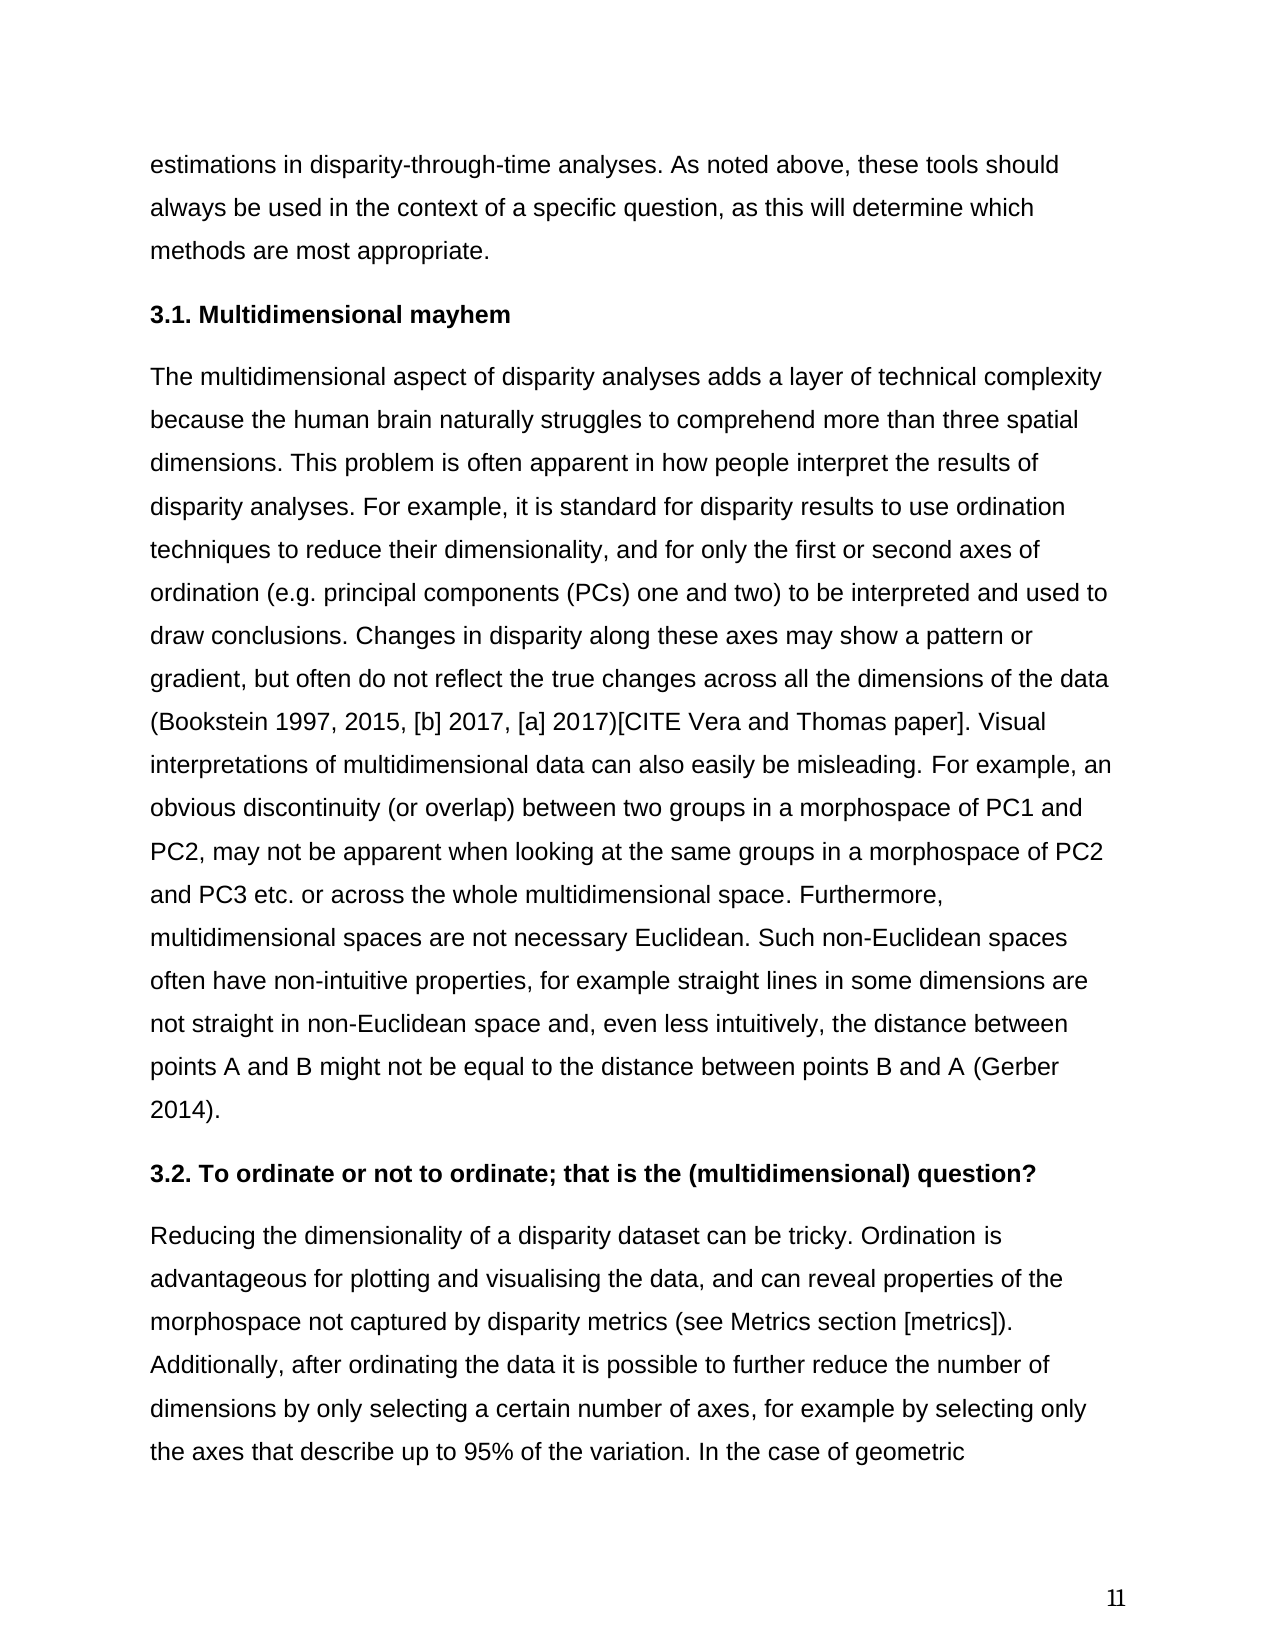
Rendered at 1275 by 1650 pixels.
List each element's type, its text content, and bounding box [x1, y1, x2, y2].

subtitle 3.1. Multidimensional mayhem [150, 300, 1125, 329]
text estimations in disparity-through-time analyses. As noted above, these tools should always be used in the context of a specific question, as this will determine which methods are most appropriate. [150, 150, 1125, 265]
text Reducing the dimensionality of a disparity dataset can be tricky. Ordination is advantageous for plotting and visualising the data, and can reveal properties of the morphospace not captured by disparity metrics (see Metrics section [metrics]). Additionally, after ordinating the data it is possible to further reduce the number of dimensions by only selecting a certain number of axes, for example by selecting only the axes that describe up to 95% of the variation. In the case of geometric [150, 1221, 1125, 1465]
text The multidimensional aspect of disparity analyses adds a layer of technical complexity because the human brain naturally struggles to comprehend more than three spatial dimensions. This problem is often apparent in how people interpret the results of disparity analyses. For example, it is standard for disparity results to use ordination techniques to reduce their dimensionality, and for only the first or second axes of ordination (e.g. principal components (PCs) one and two) to be interpreted and used to draw conclusions. Changes in disparity along these axes may show a pattern or gradient, but often do not reflect the true changes across all the dimensions of the data (Bookstein 1997, 2015, [b] 2017, [a] 2017)[CITE Vera and Thomas paper]. Visual interpretations of multidimensional data can also easily be misleading. For example, an obvious discontinuity (or overlap) between two groups in a morphospace of PC1 and PC2, may not be apparent when looking at the same groups in a morphospace of PC2 and PC3 etc. or across the whole multidimensional space. Furthermore, multidimensional spaces are not necessary Euclidean. Such non-Euclidean spaces often have non-intuitive properties, for example straight lines in some dimensions are not straight in non-Euclidean space and, even less intuitively, the distance between points A and B might not be equal to the distance between points B and A (Gerber 2014). [150, 362, 1125, 1124]
subtitle 3.2. To ordinate or not to ordinate; that is the (multidimensional) question? [150, 1159, 1125, 1188]
